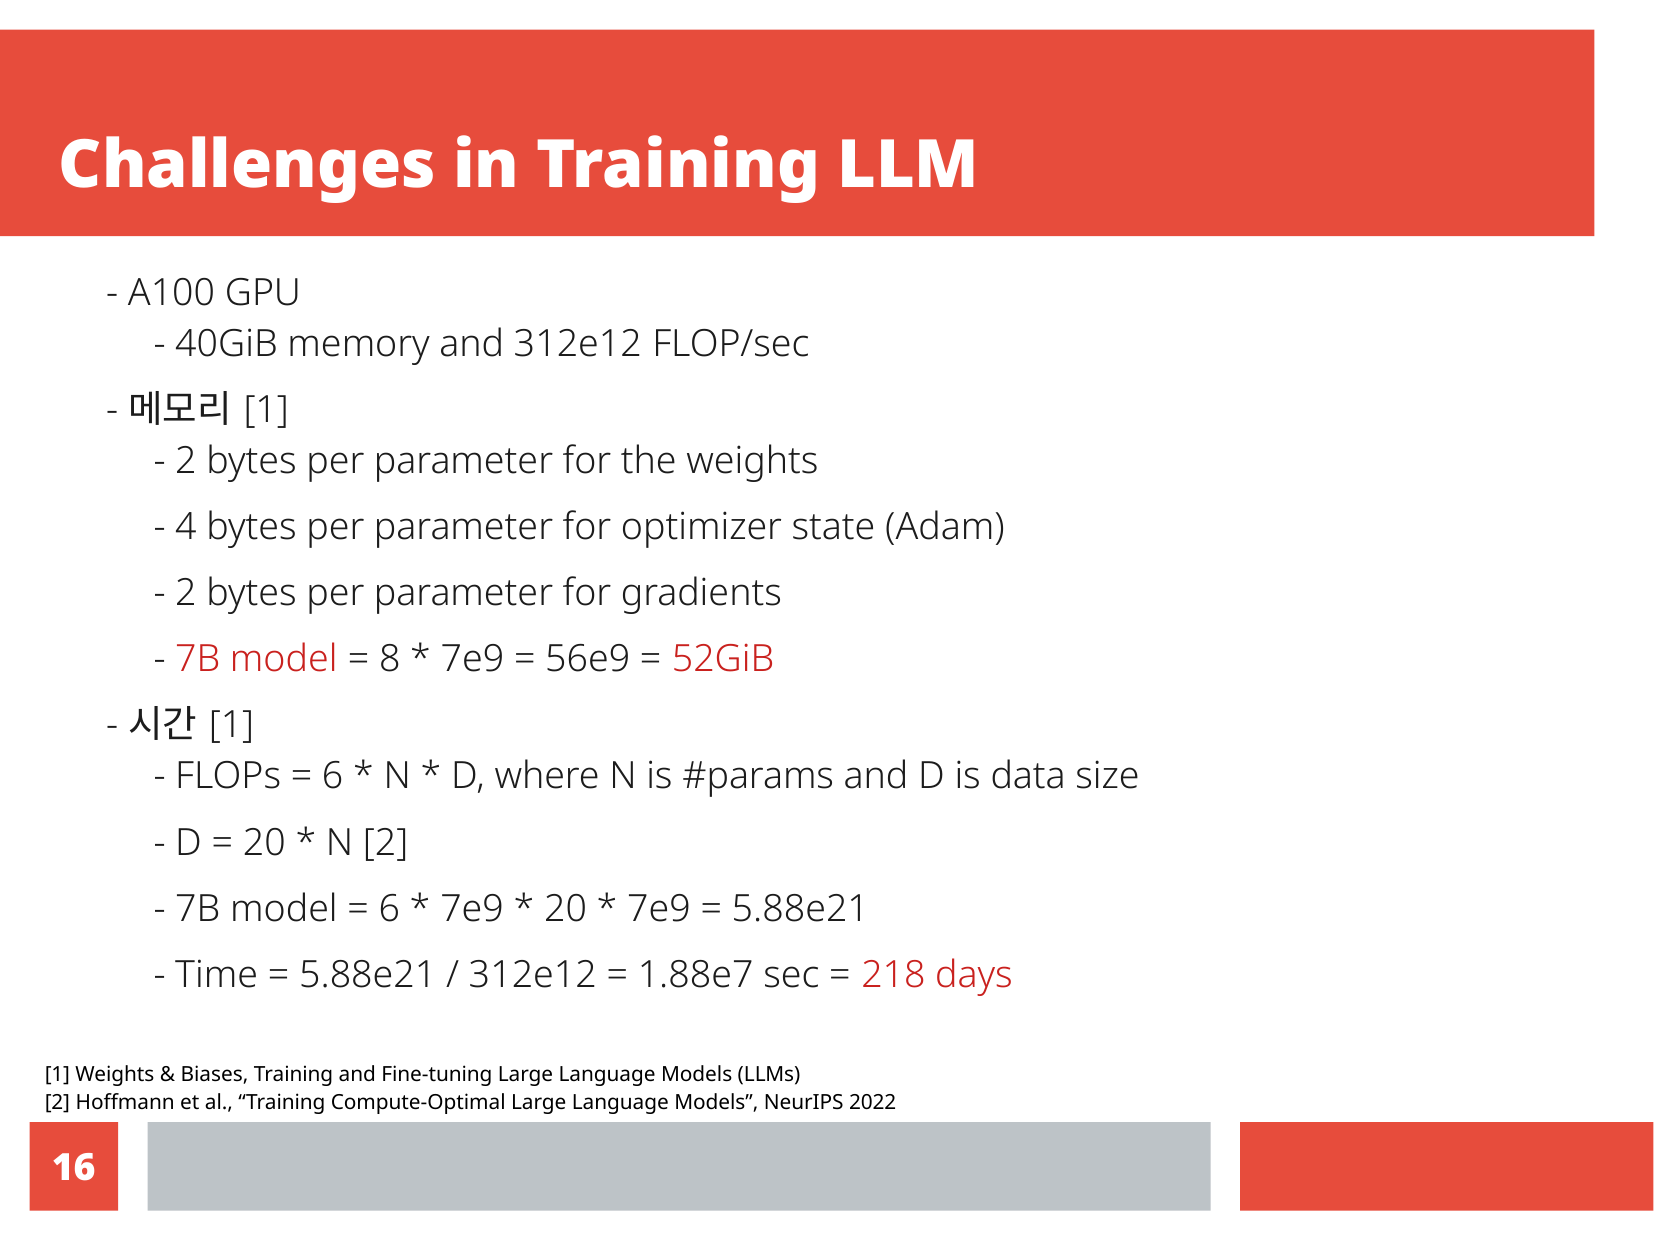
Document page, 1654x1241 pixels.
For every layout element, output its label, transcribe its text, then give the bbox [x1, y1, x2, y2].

text_box [1] Weights & Biases, Training and Fine-tuning Large Language Models (LLMs) [2] Hoffmann et al., “Training Compute-Optimal Large Language Models”, NeurIPS 2022 [30, 1051, 1621, 1128]
list - A100 GPU - 40GiB memory and 312e12 FLOP/sec - 메모리 [1] - 2 bytes per parameter for the weights - 4 bytes per parameter for optimizer state (Adam) - 2 bytes per parameter for gradients - 7B model = 8 * 7e9 = 56e9 = 52GiB - 시간 [1] - FLOPs = 6 * N * D, where N is #params and D is data size - D = 20 * N [2] - 7B model = 6 * 7e9 * 20 * 7e9 = 5.88e21 - Time = 5.88e21 / 312e12 = 1.88e7 sec = 218 days [59, 265, 1565, 1034]
title Challenges in Training LLM [59, 59, 1595, 207]
